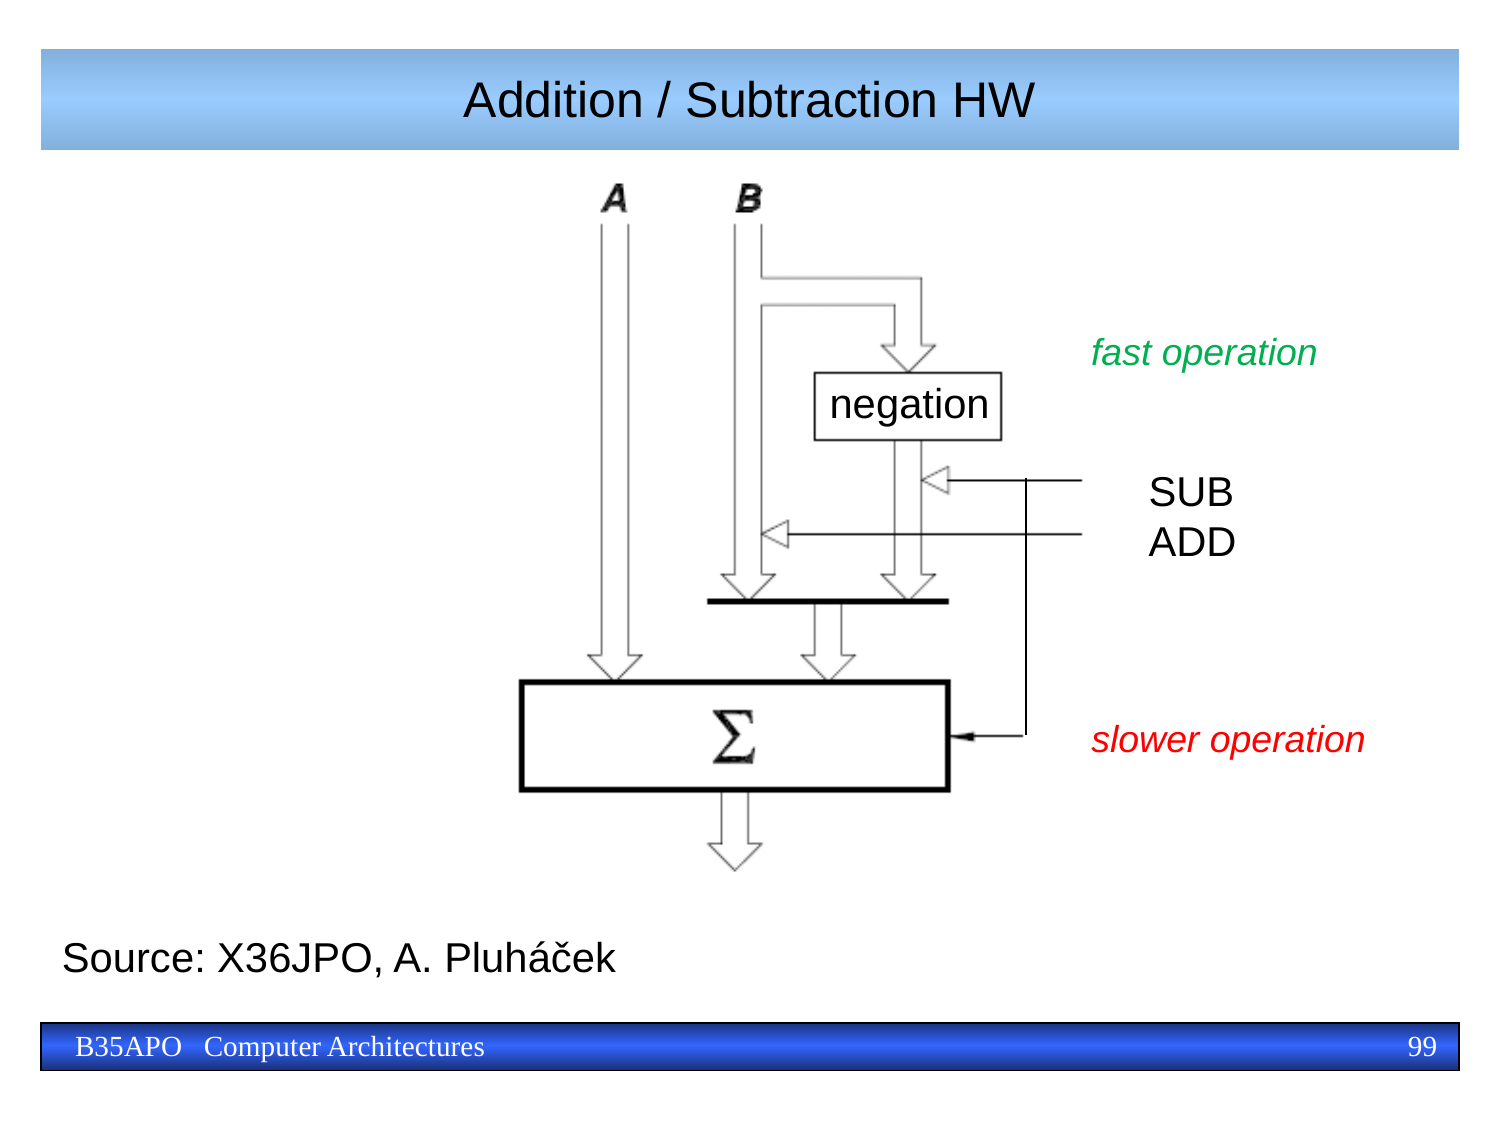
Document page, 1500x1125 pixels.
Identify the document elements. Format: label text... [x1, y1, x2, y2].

text_box SUB ADD [1133, 456, 1394, 573]
text_box Source: X36JPO, A. Pluháček [47, 922, 685, 989]
title Addition / Subtraction HW [41, 49, 1459, 150]
picture [487, 161, 1111, 918]
text_box negation [814, 369, 1026, 435]
text_box fast operation [1076, 320, 1333, 381]
text_box slower operation [1076, 707, 1381, 768]
